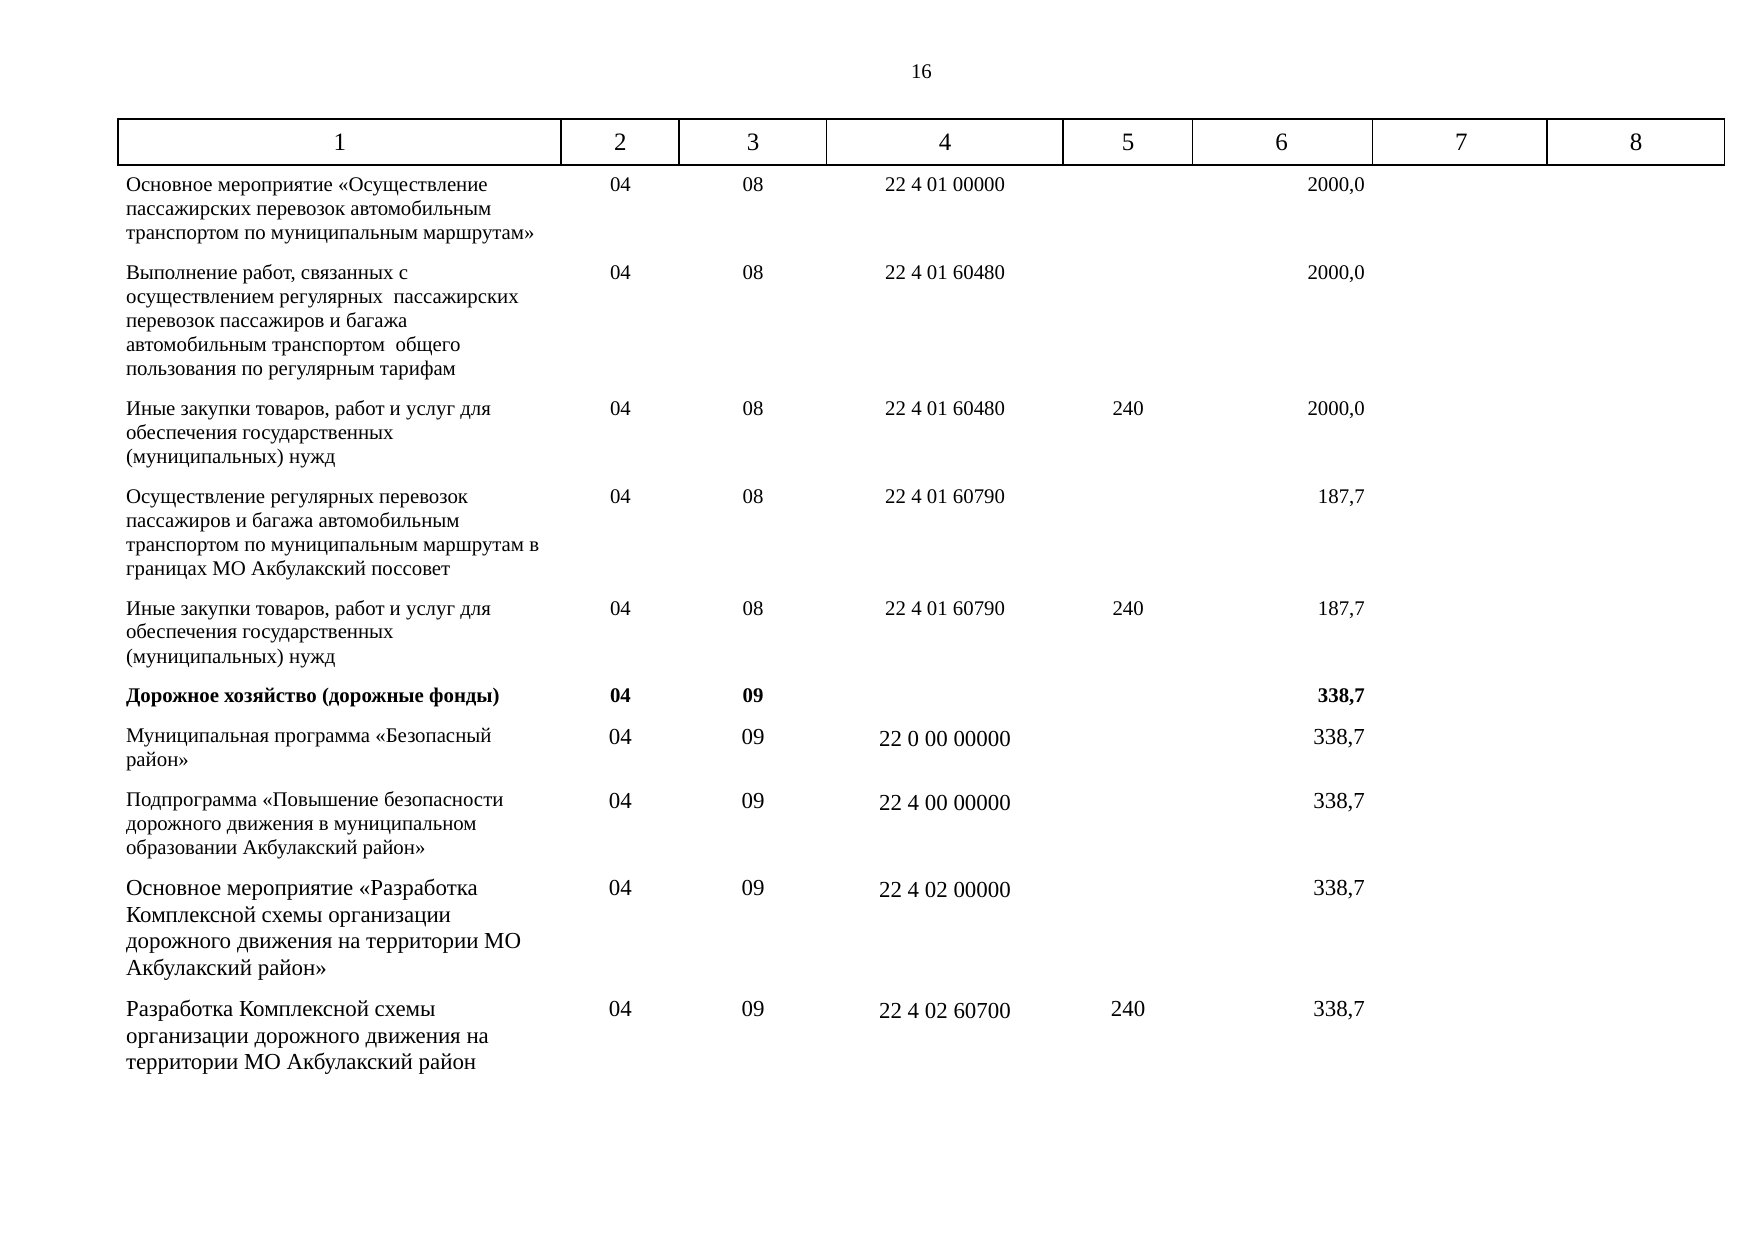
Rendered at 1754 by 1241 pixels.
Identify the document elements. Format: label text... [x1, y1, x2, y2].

table_cell 338,7 [1193, 988, 1372, 1082]
table_cell Муниципальная программа «Безопасный район» [118, 715, 561, 779]
table_cell 2000,0 [1193, 388, 1372, 476]
table_cell [1372, 779, 1547, 867]
table_cell 187,7 [1193, 588, 1372, 675]
table_cell [1547, 388, 1724, 476]
table_cell 240 [1063, 988, 1193, 1082]
table_cell 2000,0 [1193, 166, 1372, 252]
table_cell [827, 675, 1063, 715]
table_cell Подпрограмма «Повышение безопасности дорожного движения в муниципальном образовании Акбулакский район» [118, 779, 561, 867]
table_cell [1547, 252, 1724, 388]
table_cell Выполнение работ, связанных с осуществлением регулярных пассажирских перевозок пассажиров и багажа автомобильным транспортом общего пользования по регулярным тарифам [118, 252, 561, 388]
table_cell [1547, 988, 1724, 1082]
table_cell 08 [679, 252, 827, 388]
table_cell 22 4 01 00000 [827, 166, 1063, 252]
table_cell 08 [679, 388, 827, 476]
table_cell 04 [561, 588, 679, 675]
table_header 5 [1071, 128, 1185, 156]
table_cell [1372, 988, 1547, 1082]
table_cell 04 [561, 867, 679, 988]
table_header 4 [835, 128, 1055, 156]
table_cell [1063, 252, 1193, 388]
table_cell Основное мероприятие «Разработка Комплексной схемы организации дорожного движения на территории МО Акбулакский район» [118, 867, 561, 988]
table_cell 04 [561, 166, 679, 252]
table_cell 04 [561, 715, 679, 779]
table_header [1064, 120, 1192, 164]
table_cell 09 [679, 715, 827, 779]
table_cell 08 [679, 166, 827, 252]
table_cell 240 [1063, 388, 1193, 476]
table_cell [1372, 388, 1547, 476]
table_cell 04 [561, 779, 679, 867]
table_cell 22 4 00 00000 [827, 779, 1063, 867]
table_cell [1547, 675, 1724, 715]
table_cell Иные закупки товаров, работ и услуг для обеспечения государственных (муниципальных) нужд [118, 588, 561, 675]
table_cell [1063, 867, 1193, 988]
table_cell 04 [561, 388, 679, 476]
table_cell 240 [1063, 588, 1193, 675]
table_cell 22 4 02 60700 [827, 988, 1063, 1082]
table_cell 22 4 01 60480 [827, 252, 1063, 388]
table_cell [1372, 675, 1547, 715]
table_cell 338,7 [1193, 675, 1372, 715]
table_header [119, 120, 560, 164]
table_header 7 [1380, 128, 1542, 156]
table_cell 187,7 [1193, 476, 1372, 588]
table_cell 22 4 02 00000 [827, 867, 1063, 988]
table_cell 08 [679, 588, 827, 675]
table_cell [1372, 588, 1547, 675]
table_header [1373, 120, 1546, 164]
table_cell 08 [679, 476, 827, 588]
table_cell [1547, 166, 1724, 252]
table_cell 338,7 [1193, 779, 1372, 867]
table_cell [1063, 715, 1193, 779]
table_cell 09 [679, 675, 827, 715]
table_cell 09 [679, 779, 827, 867]
table_cell [1372, 867, 1547, 988]
table_header [827, 120, 1062, 164]
table_cell 04 [561, 675, 679, 715]
table_cell [1063, 675, 1193, 715]
table_cell Основное мероприятие «Осуществление пассажирских перевозок автомобильным транспортом по муниципальным маршрутам» [118, 166, 561, 252]
table_cell 22 4 01 60790 [827, 588, 1063, 675]
table_header [1193, 120, 1372, 164]
table_cell Осуществление регулярных перевозок пассажиров и багажа автомобильным транспортом по муниципальным маршрутам в границах МО Акбулакский поссовет [118, 476, 561, 588]
table_cell 22 0 00 00000 [827, 715, 1063, 779]
table_cell [1063, 166, 1193, 252]
table_header 3 [687, 128, 819, 156]
table_cell 04 [561, 476, 679, 588]
table_header [680, 120, 826, 164]
table_cell [1547, 476, 1724, 588]
table_header 6 [1201, 128, 1362, 156]
table_cell 22 4 01 60790 [827, 476, 1063, 588]
table_header [562, 120, 678, 164]
table_cell 338,7 [1193, 867, 1372, 988]
table_cell 2000,0 [1193, 252, 1372, 388]
table_cell [1372, 476, 1547, 588]
table_cell 04 [561, 988, 679, 1082]
table_cell 04 [561, 252, 679, 388]
table_cell 22 4 01 60480 [827, 388, 1063, 476]
table_cell [1372, 715, 1547, 779]
table_cell Иные закупки товаров, работ и услуг для обеспечения государственных (муниципальных) нужд [118, 388, 561, 476]
table_cell [1063, 779, 1193, 867]
table_cell [1063, 476, 1193, 588]
table_header [1548, 120, 1724, 164]
table_cell 338,7 [1193, 715, 1372, 779]
table_cell [1372, 166, 1547, 252]
table_header 1 [126, 128, 553, 156]
table_cell [1547, 715, 1724, 779]
table_header 8 [1555, 128, 1716, 156]
table_cell [1547, 867, 1724, 988]
table_cell Разработка Комплексной схемы организации дорожного движения на территории МО Акбулакский район [118, 988, 561, 1082]
table_cell 09 [679, 988, 827, 1082]
table_cell [1547, 779, 1724, 867]
table_header 2 [569, 128, 671, 156]
table_cell [1547, 588, 1724, 675]
table_cell [1372, 252, 1547, 388]
table_cell 09 [679, 867, 827, 988]
table_cell Дорожное хозяйство (дорожные фонды) [118, 675, 561, 715]
